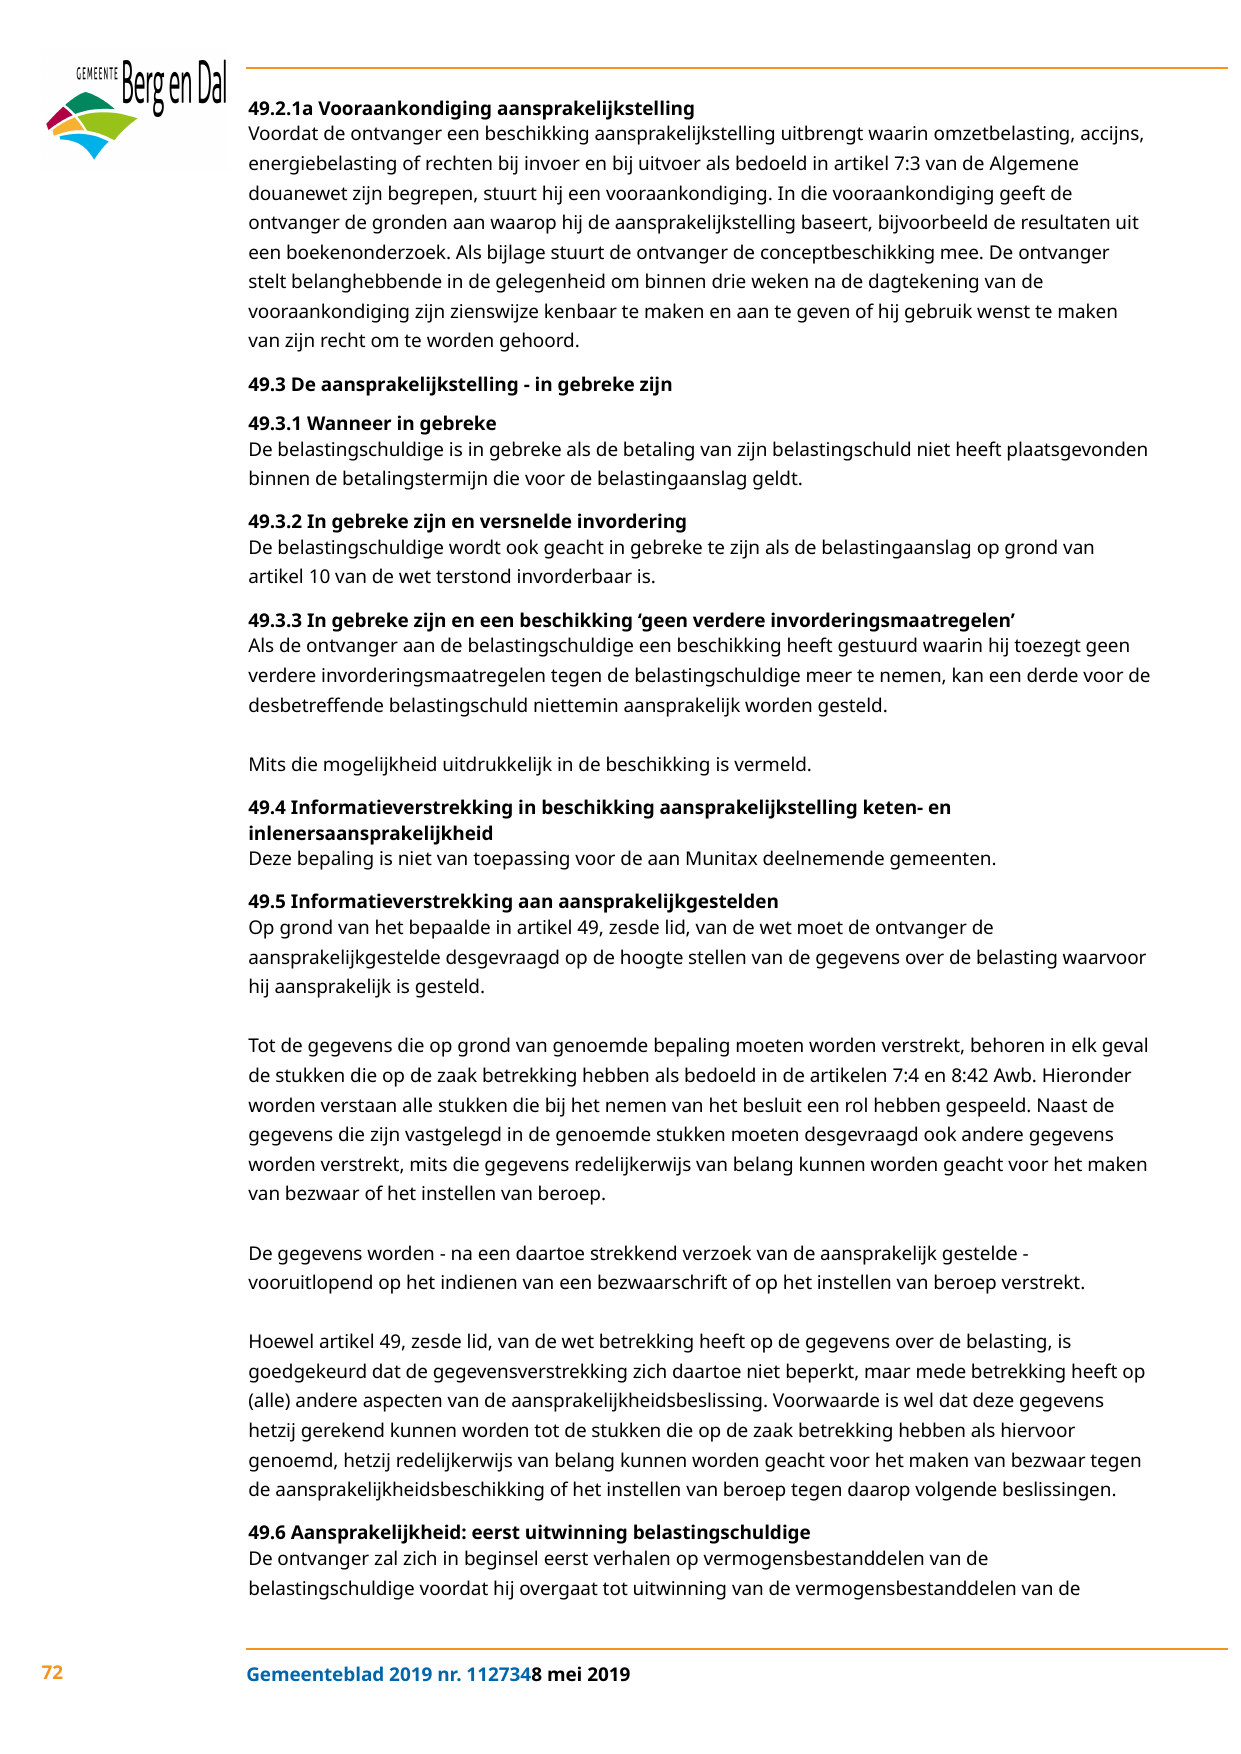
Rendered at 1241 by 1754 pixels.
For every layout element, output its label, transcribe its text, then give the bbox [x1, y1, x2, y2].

text 49.2.1a Vooraankondiging aansprakelijkstelling [248, 95, 1152, 121]
text Tot de gegevens die op grond van genoemde bepaling moeten worden verstrekt, behoren in elk geval de stukken die op de zaak betrekking hebben als bedoeld in de artikelen 7:4 en 8:42 Awb. Hieronder worden verstaan alle stukken die bij het nemen van het besluit een rol hebben gespeeld. Naast de gegevens die zijn vastgelegd in de genoemde stukken moeten desgevraagd ook andere gegevens worden verstrekt, mits die gegevens redelijkerwijs van belang kunnen worden geacht voor het maken van bezwaar of het instellen van beroep. [248, 1033, 1152, 1206]
text 49.6 Aansprakelijkheid: eerst uitwinning belastingschuldige [248, 1519, 1152, 1545]
text Als de ontvanger aan de belastingschuldige een beschikking heeft gestuurd waarin hij toezegt geen verdere invorderingsmaatregelen tegen de belastingschuldige meer te nemen, kan een derde voor de desbetreffende belastingschuld niettemin aansprakelijk worden gesteld. [248, 633, 1152, 717]
text Deze bepaling is niet van toepassing voor de aan Munitax deelnemende gemeenten. [248, 846, 1152, 871]
text De belastingschuldige wordt ook geacht in gebreke te zijn als de belastingaanslag op grond van artikel 10 van de wet terstond invorderbaar is. [248, 534, 1152, 589]
text Hoewel artikel 49, zesde lid, van de wet betrekking heeft op de gegevens over de belasting, is goedgekeurd dat de gegevensverstrekking zich daartoe niet beperkt, maar mede betrekking heeft op (alle) andere aspecten van de aansprakelijkheidsbeslissing. Voorwaarde is wel dat deze gegevens hetzij gerekend kunnen worden tot de stukken die op de zaak betrekking hebben als hiervoor genoemd, hetzij redelijkerwijs van belang kunnen worden geacht voor het maken van bezwaar tegen de aansprakelijkheidsbeschikking of het instellen van beroep tegen daarop volgende beslissingen. [248, 1328, 1152, 1502]
text De belastingschuldige is in gebreke als de betaling van zijn belastingschuld niet heeft plaatsgevonden binnen de betalingstermijn die voor de belastingaanslag geldt. [248, 436, 1152, 491]
text 49.3 De aansprakelijkstelling - in gebreke zijn [248, 371, 1152, 396]
text 49.5 Informatieverstrekking aan aansprakelijkgestelden [248, 889, 1152, 914]
text De ontvanger zal zich in beginsel eerst verhalen op vermogensbestanddelen van de belastingschuldige voordat hij overgaat tot uitwinning van de vermogensbestanddelen van de [248, 1545, 1152, 1601]
text Op grond van het bepaalde in artikel 49, zesde lid, van de wet moet de ontvanger de aansprakelijkgestelde desgevraagd op de hoogte stellen van de gegevens over de belasting waarvoor hij aansprakelijk is gesteld. [248, 914, 1152, 999]
text 49.4 Informatieverstrekking in beschikking aansprakelijkstelling keten- en inlenersaansprakelijkheid [248, 794, 1152, 846]
text 49.3.2 In gebreke zijn en versnelde invordering [248, 508, 1152, 534]
picture [41, 47, 231, 172]
text Mits die mogelijkheid uitdrukkelijk in de beschikking is vermeld. [248, 751, 1152, 777]
text 49.3.3 In gebreke zijn en een beschikking ‘geen verdere invorderingsmaatregelen’ [248, 607, 1152, 633]
text De gegevens worden - na een daartoe strekkend verzoek van de aansprakelijk gestelde - vooruitlopend op het indienen van een bezwaarschrift of op het instellen van beroep verstrekt. [248, 1240, 1152, 1295]
text 49.3.1 Wanneer in gebreke [248, 410, 1152, 436]
text Voordat de ontvanger een beschikking aansprakelijkstelling uitbrengt waarin omzetbelasting, accijns, energiebelasting of rechten bij invoer en bij uitvoer als bedoeld in artikel 7:3 van de Algemene douanewet zijn begrepen, stuurt hij een vooraankondiging. In die vooraankondiging geeft de ontvanger de gronden aan waarop hij de aansprakelijkstelling baseert, bijvoorbeeld de resultaten uit een boekenonderzoek. Als bijlage stuurt de ontvanger de conceptbeschikking mee. De ontvanger stelt belanghebbende in de gelegenheid om binnen drie weken na de dagtekening van de vooraankondiging zijn zienswijze kenbaar te maken en aan te geven of hij gebruik wenst te maken van zijn recht om te worden gehoord. [248, 121, 1152, 353]
